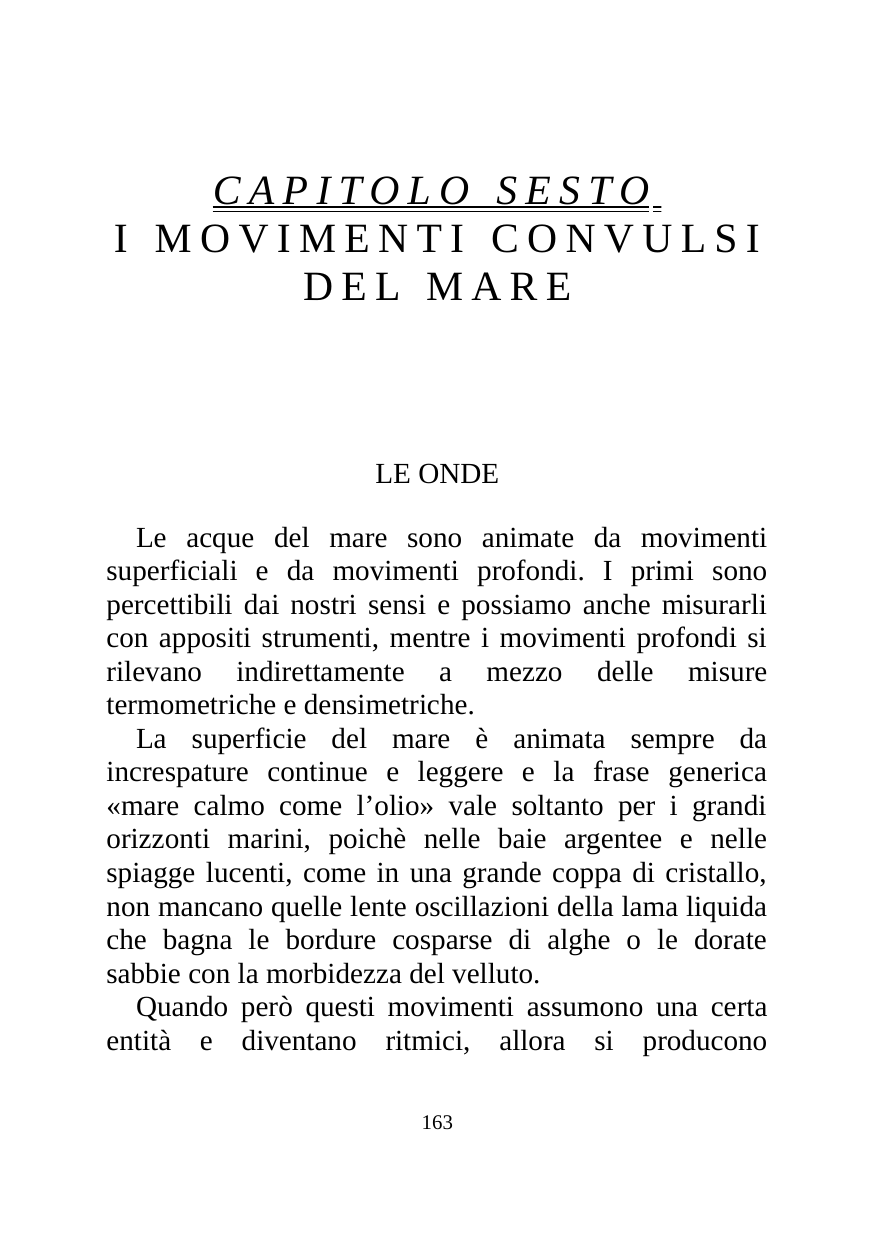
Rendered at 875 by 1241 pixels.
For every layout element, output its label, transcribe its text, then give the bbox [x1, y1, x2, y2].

text Le acque del mare sono animate da movimenti superficiali e da movimenti profondi. I primi sono percettibili dai nostri sensi e possiamo anche misurarli con appositi strumenti, mentre i movimenti profondi si rilevano indirettamente a mezzo delle misure termometriche e densimetriche. [106, 520, 768, 721]
subtitle LE ONDE [106, 457, 768, 490]
subtitle CAPITOLO SESTO I MOVIMENTI CONVULSI DEL MARE [106, 165, 768, 309]
text Quando però questi movimenti assumono una certa entità e diventano ritmici, allora si producono [106, 989, 768, 1056]
text La superficie del mare è animata sempre da increspature continue e leggere e la frase generica «mare calmo come l’olio» vale soltanto per i grandi orizzonti marini, poichè nelle baie argentee e nelle spiagge lucenti, come in una grande coppa di cristallo, non mancano quelle lente oscillazioni della lama liquida che bagna le bordure cosparse di alghe o le dorate sabbie con la morbidezza del velluto. [106, 721, 768, 989]
